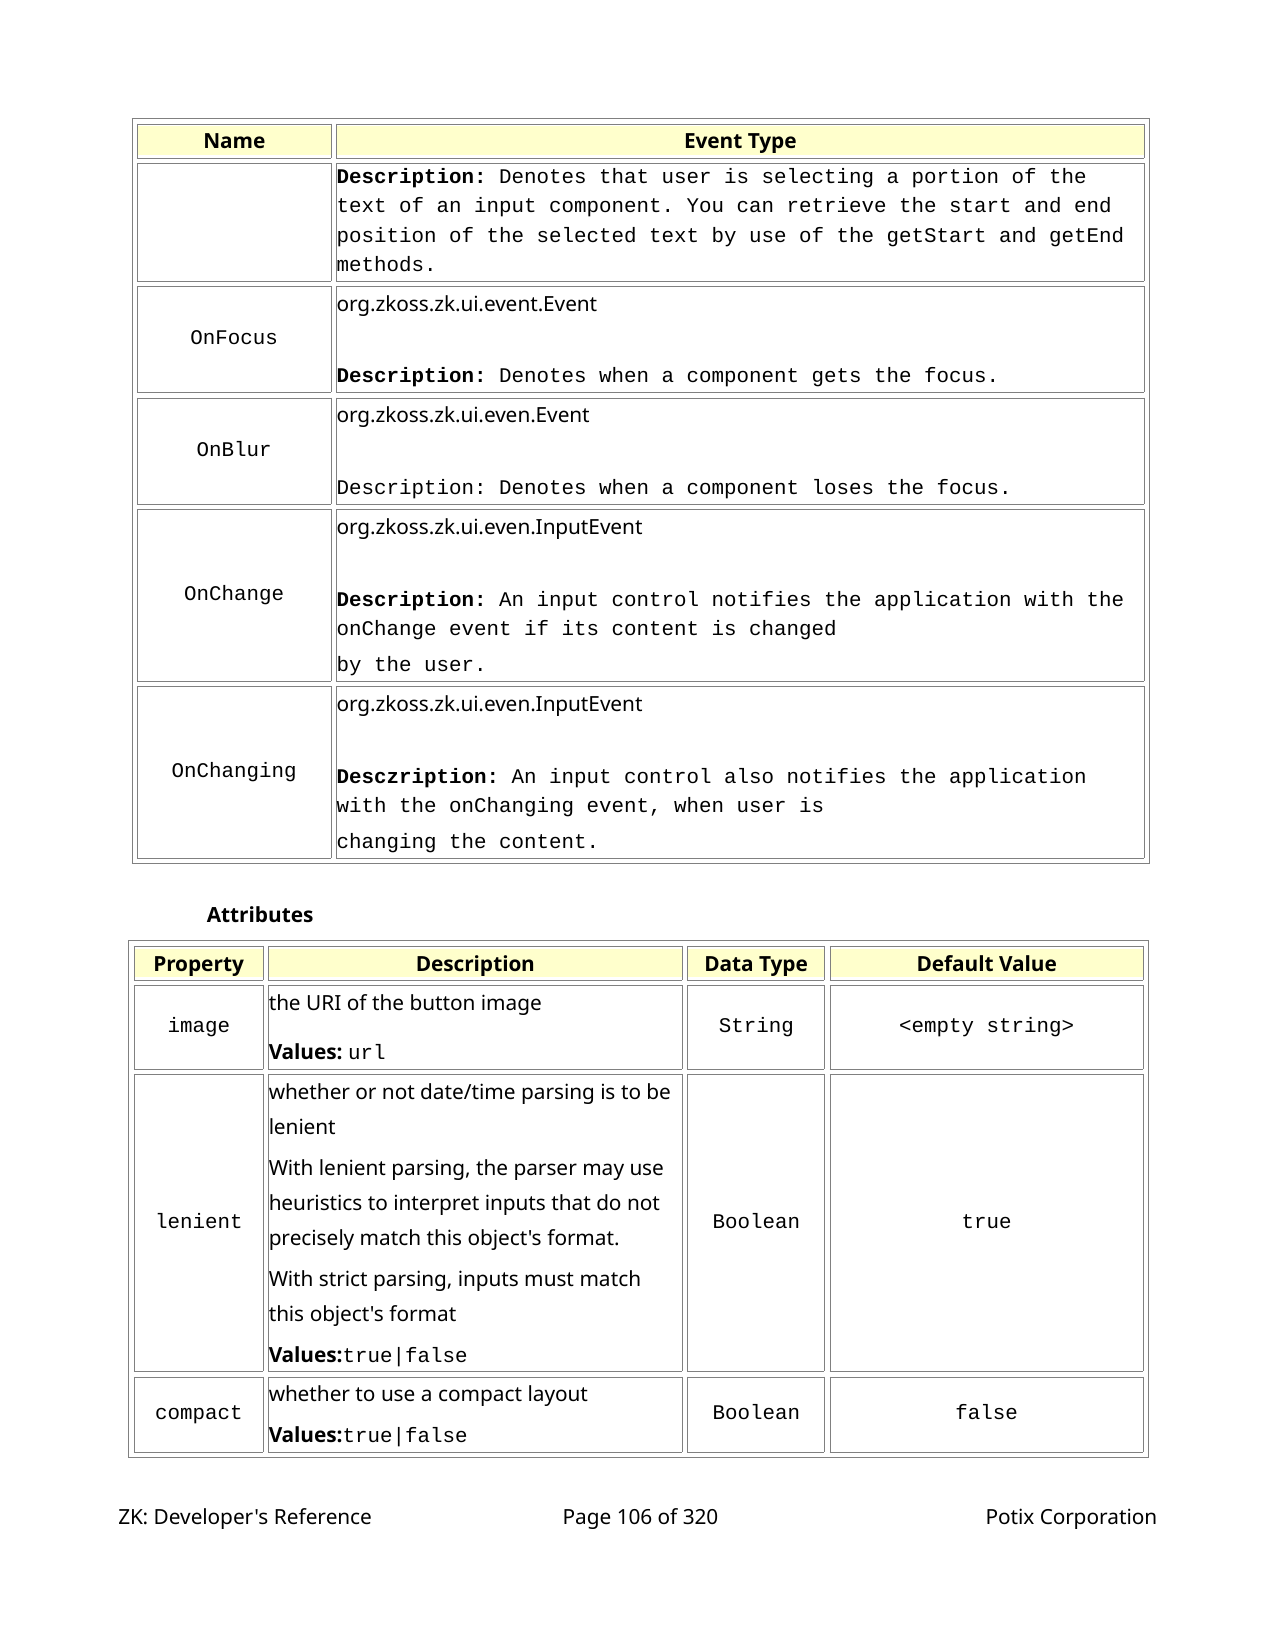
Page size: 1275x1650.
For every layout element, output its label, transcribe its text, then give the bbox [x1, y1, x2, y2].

table_header Data Type [685, 941, 827, 980]
table_cell Boolean [685, 1069, 827, 1371]
table_cell OnBlur [134, 392, 333, 504]
table_header Description [266, 941, 685, 980]
table_cell OnFocus [134, 281, 333, 392]
table_cell org.zkoss.zk.ui.even.Event Description: Denotes when a component loses the focus. [334, 392, 1147, 504]
table_cell image [131, 980, 266, 1068]
table_cell <empty string> [827, 980, 1146, 1068]
table_cell OnChanging [134, 681, 333, 858]
table_cell org.zkoss.zk.ui.even.InputEvent Desczription: An input control also notifies the application with the onChanging event, when user is changing the content. [334, 681, 1147, 858]
table_cell compact [131, 1371, 266, 1452]
table_cell org.zkoss.zk.ui.even.InputEvent Description: An input control notifies the application with the onChange event if its content is changed by the user. [334, 504, 1147, 681]
table_header Event Type [334, 119, 1147, 158]
table_cell Boolean [685, 1371, 827, 1452]
table_cell [134, 158, 333, 281]
table_header Name [134, 119, 333, 158]
table_cell OnChange [134, 504, 333, 681]
table_cell the URI of the button image Values: url [266, 980, 685, 1068]
subtitle Attributes [207, 900, 1157, 928]
table_cell Description: Denotes that user is selecting a portion of the text of an input component. You can retrieve the start and end position of the selected text by use of the getStart and getEnd methods. [334, 158, 1147, 281]
table_cell org.zkoss.zk.ui.event.Event Description: Denotes when a component gets the focus. [334, 281, 1147, 392]
table_cell true [827, 1069, 1146, 1371]
table_cell whether to use a compact layout Values:true|false [266, 1371, 685, 1452]
table_cell false [827, 1371, 1146, 1452]
table_cell whether or not date/time parsing is to be lenient With lenient parsing, the parser may use heuristics to interpret inputs that do not precisely match this object's format. With strict parsing, inputs must match this object's format Values:true|false [266, 1069, 685, 1371]
table_cell String [685, 980, 827, 1068]
table_header Default Value [827, 941, 1146, 980]
table_cell lenient [131, 1069, 266, 1371]
table_header Property [131, 941, 266, 980]
